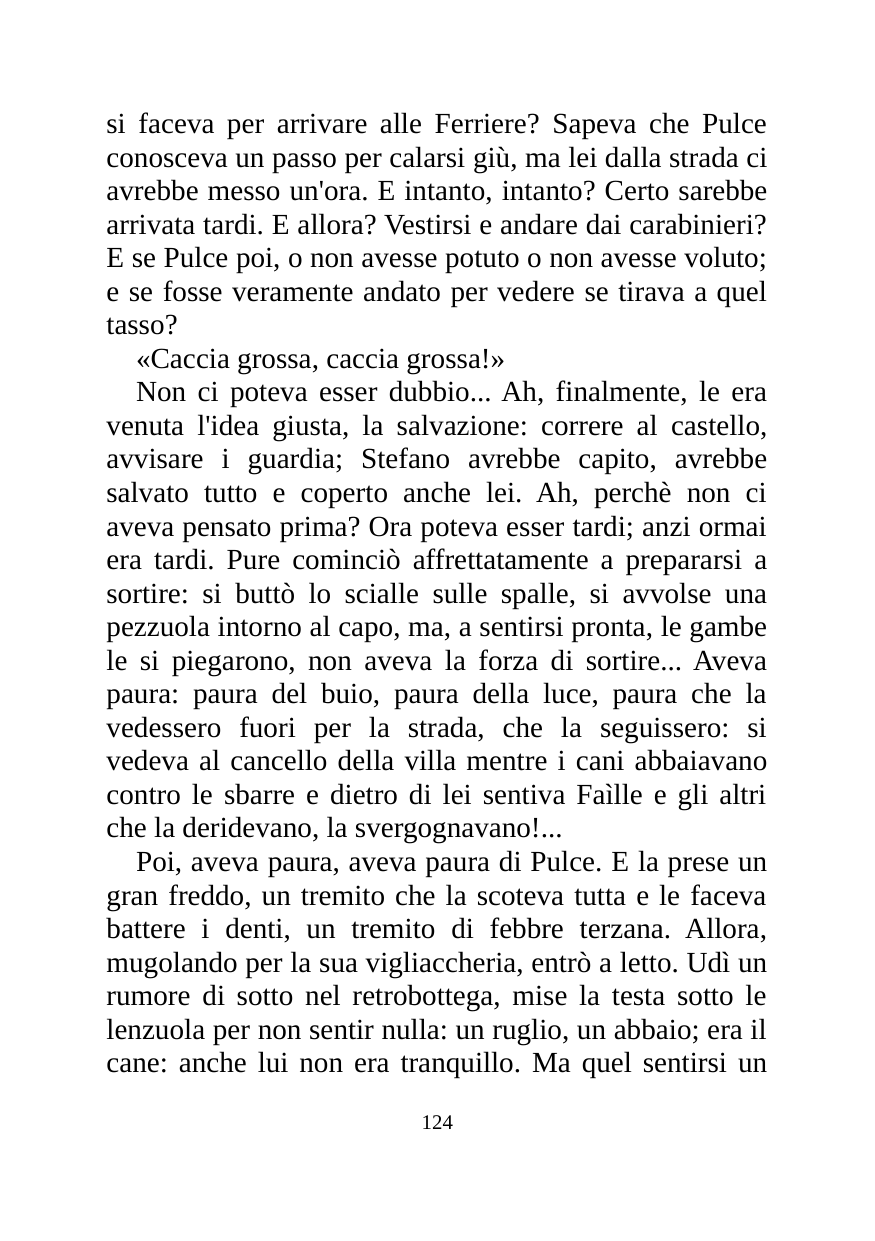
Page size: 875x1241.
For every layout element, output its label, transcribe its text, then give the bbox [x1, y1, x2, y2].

text Non ci poteva esser dubbio... Ah, finalmente, le era venuta l'idea giusta, la salvazione: correre al castello, avvisare i guardia; Stefano avrebbe capito, avrebbe salvato tutto e coperto anche lei. Ah, perchè non ci aveva pensato prima? Ora poteva esser tardi; anzi ormai era tardi. Pure cominciò affrettatamente a prepararsi a sortire: si buttò lo scialle sulle spalle, si avvolse una pezzuola intorno al capo, ma, a sentirsi pronta, le gambe le si piegarono, non aveva la forza di sortire... Aveva paura: paura del buio, paura della luce, paura che la vedessero fuori per la strada, che la seguissero: si vedeva al cancello della villa mentre i cani abbaiavano contro le sbarre e dietro di lei sentiva Faìlle e gli altri che la deridevano, la svergognavano!... [106, 374, 768, 844]
text Poi, aveva paura, aveva paura di Pulce. E la prese un gran freddo, un tremito che la scoteva tutta e le faceva battere i denti, un tremito di febbre terzana. Allora, mugolando per la sua vigliaccheria, entrò a letto. Udì un rumore di sotto nel retrobottega, mise la testa sotto le lenzuola per non sentir nulla: un ruglio, un abbaio; era il cane: anche lui non era tranquillo. Ma quel sentirsi un [106, 844, 768, 1079]
text «Caccia grossa, caccia grossa!» [106, 341, 768, 374]
text si faceva per arrivare alle Ferriere? Sapeva che Pulce conosceva un passo per calarsi giù, ma lei dalla strada ci avrebbe messo un'ora. E intanto, intanto? Certo sarebbe arrivata tardi. E allora? Vestirsi e andare dai carabinieri? E se Pulce poi, o non avesse potuto o non avesse voluto; e se fosse veramente andato per vedere se tirava a quel tasso? [106, 106, 768, 341]
